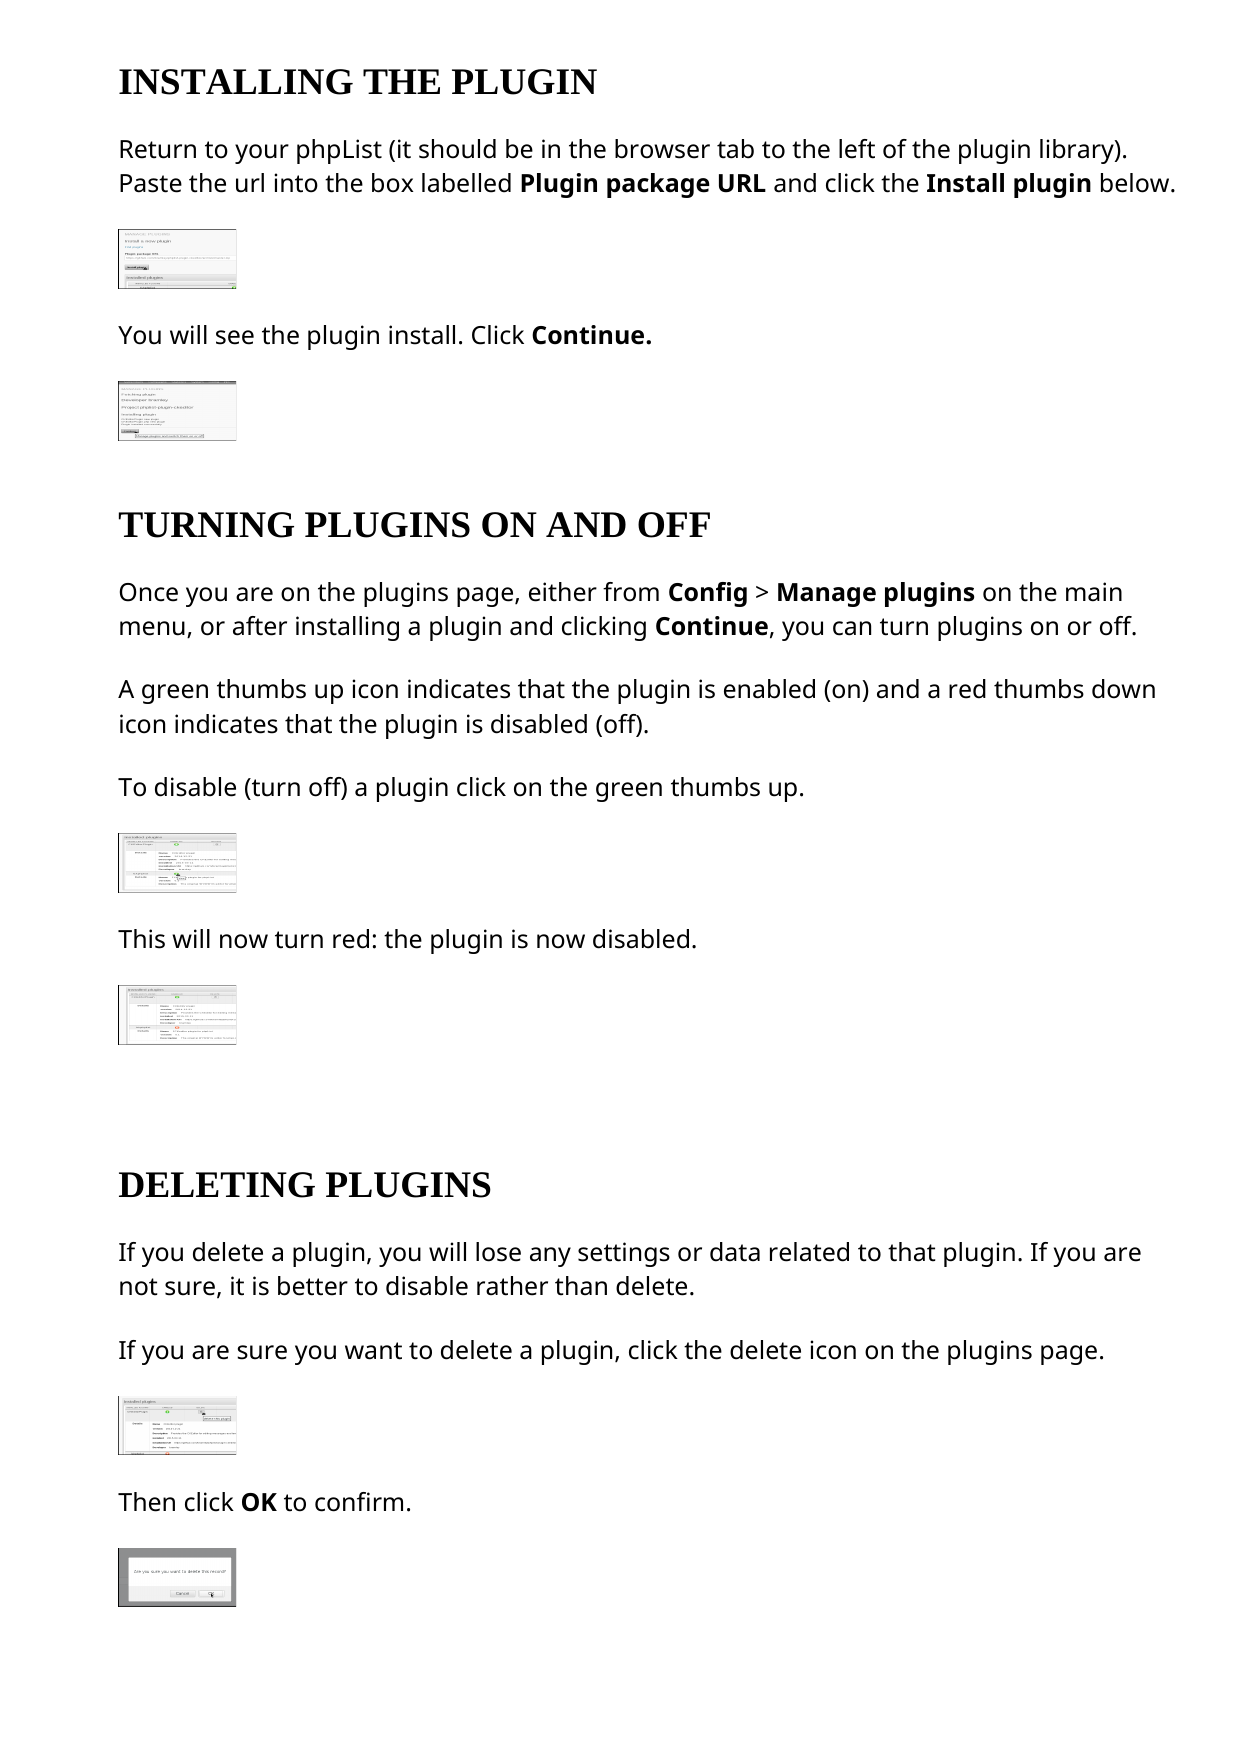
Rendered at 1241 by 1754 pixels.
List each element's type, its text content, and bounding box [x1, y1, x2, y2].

picture [118, 1548, 237, 1607]
text Return to your phpList (it should be in the browser tab to the left of the plugin library). Paste the url into the box labelled Plugin package URL and click the Install plugin below. [118, 132, 1181, 200]
text If you delete a plugin, you will lose any settings or data related to that plugin. If you are not sure, it is better to disable rather than delete. [118, 1235, 1181, 1303]
picture [118, 833, 237, 893]
subtitle Deleting plugins [118, 1162, 1181, 1205]
subtitle Turning plugins on and off [118, 502, 1181, 545]
text Then click OK to confirm. [118, 1484, 1181, 1518]
text If you are sure you want to delete a plugin, click the delete icon on the plugins page. [118, 1332, 1181, 1367]
picture [118, 381, 237, 441]
text To disable (turn off) a plugin click on the green thumbs up. [118, 770, 1181, 804]
subtitle Installing the plugin [118, 59, 1181, 102]
text Once you are on the plugins page, either from Config > Manage plugins on the main menu, or after installing a plugin and clicking Continue, you can turn plugins on or off. [118, 574, 1181, 643]
picture [118, 985, 237, 1045]
picture [118, 1396, 237, 1455]
picture [118, 229, 237, 289]
text You will see the plugin install. Click Continue. [118, 318, 1181, 352]
text This will now turn red: the plugin is now disabled. [118, 922, 1181, 956]
text A green thumbs up icon indicates that the plugin is enabled (on) and a red thumbs down icon indicates that the plugin is disabled (off). [118, 672, 1181, 740]
